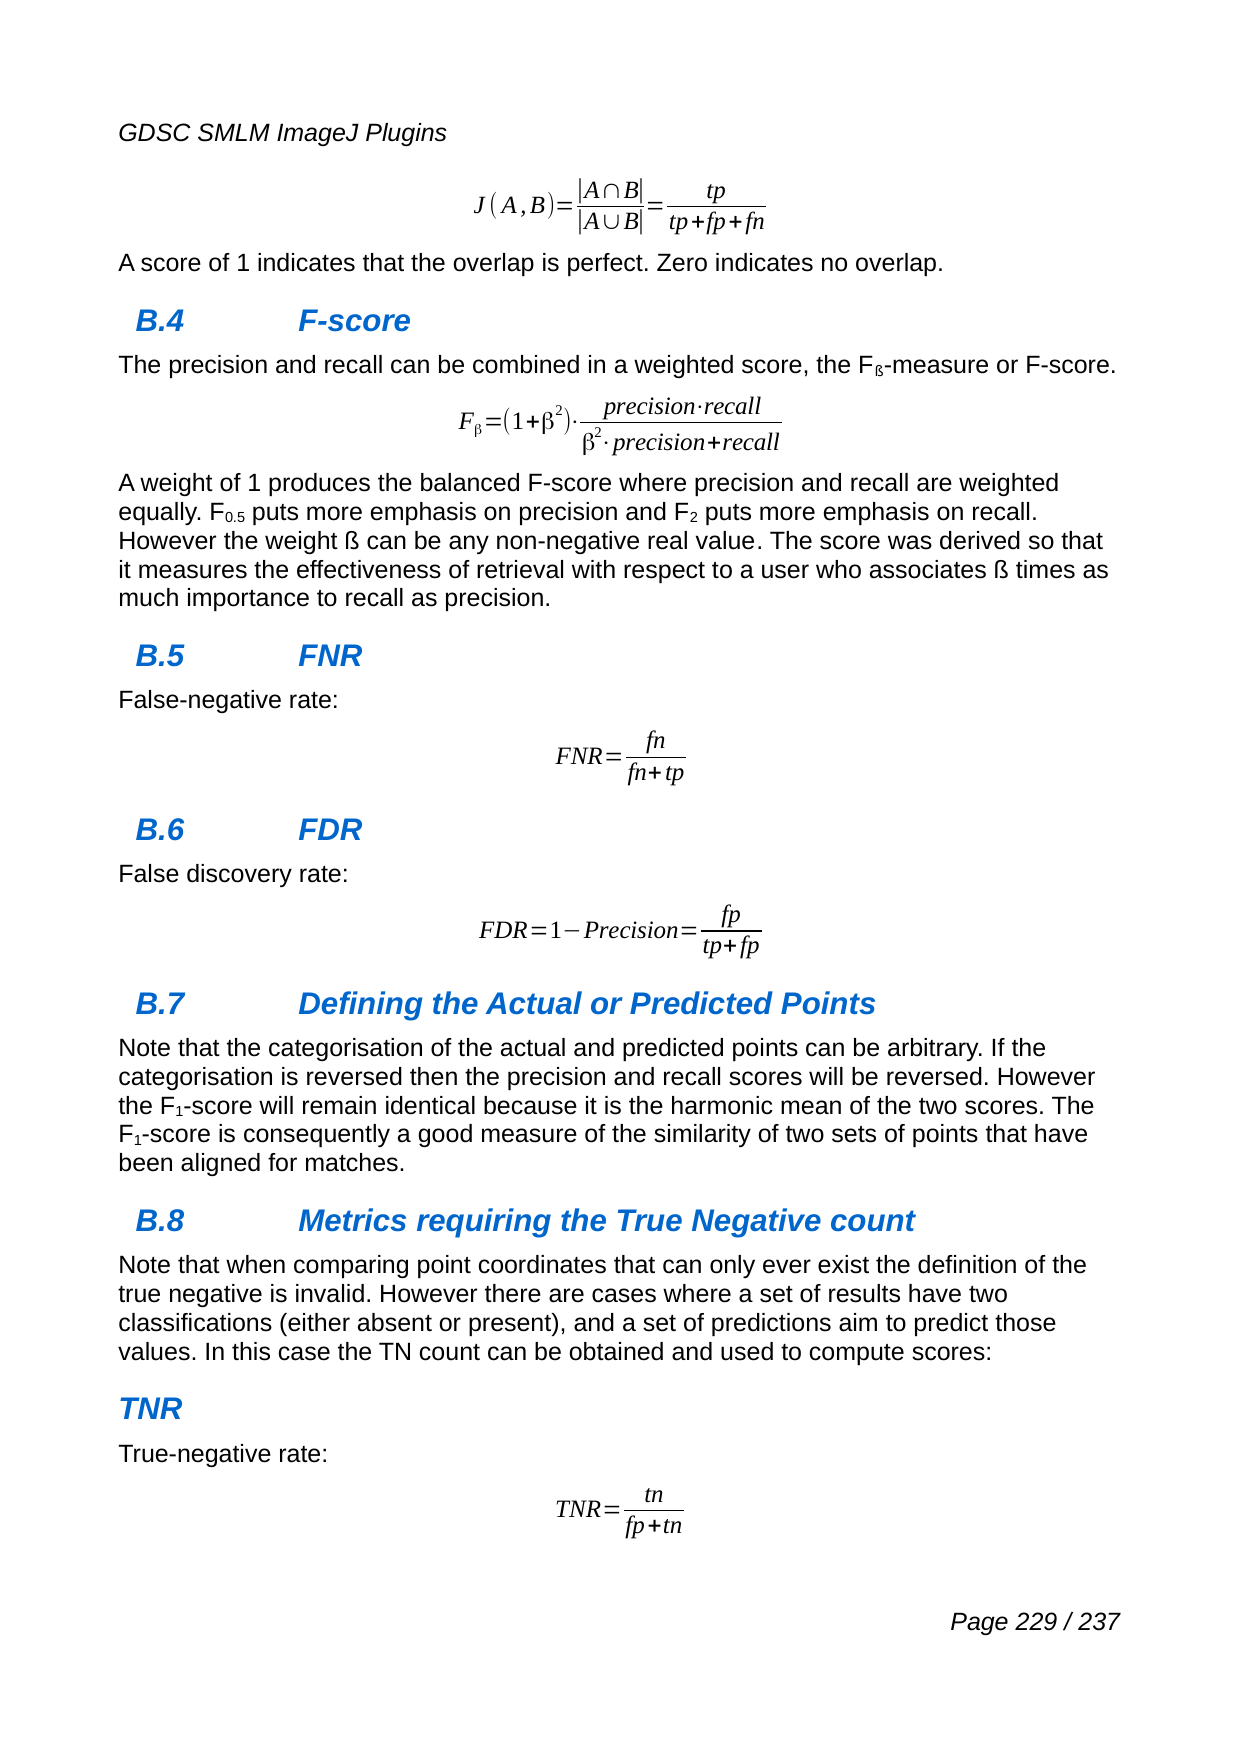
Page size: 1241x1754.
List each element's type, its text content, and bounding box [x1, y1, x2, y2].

text True-negative rate: [118, 1439, 1122, 1468]
subtitle F-score [118, 302, 1122, 338]
subtitle FNR [118, 637, 1122, 673]
subtitle TNR [118, 1390, 1122, 1426]
text Note that when comparing point coordinates that can only ever exist the definition of the true negative is invalid. However there are cases where a set of results have two classifications (either absent or present), and a set of predictions aim to predict those values. In this case the TN count can be obtained and used to compute scores: [118, 1250, 1122, 1365]
text False-negative rate: [118, 686, 1122, 714]
text Note that the categorisation of the actual and predicted points can be arbitrary. If the categorisation is reversed then the precision and recall scores will be reversed. However the F1-score will remain identical because it is the harmonic mean of the two scores. The F1-score is consequently a good measure of the similarity of two sets of points that have been aligned for matches. [118, 1033, 1122, 1177]
text A weight of 1 produces the balanced F-score where precision and recall are weighted equally. F0.5 puts more emphasis on precision and F2 puts more emphasis on recall. However the weight ß can be any non-negative real value. The score was derived so that it measures the effectiveness of retrieval with respect to a user who associates ß times as much importance to recall as precision. [118, 468, 1122, 612]
subtitle Defining the Actual or Predicted Points [118, 985, 1122, 1021]
text A score of 1 indicates that the overlap is perfect. Zero indicates no overlap. [118, 248, 1122, 277]
subtitle Metrics requiring the True Negative count [118, 1202, 1122, 1238]
text The precision and recall can be combined in a weighted score, the Fß-measure or F-score. [118, 350, 1122, 380]
subtitle FDR [118, 811, 1122, 847]
text False discovery rate: [118, 859, 1122, 888]
